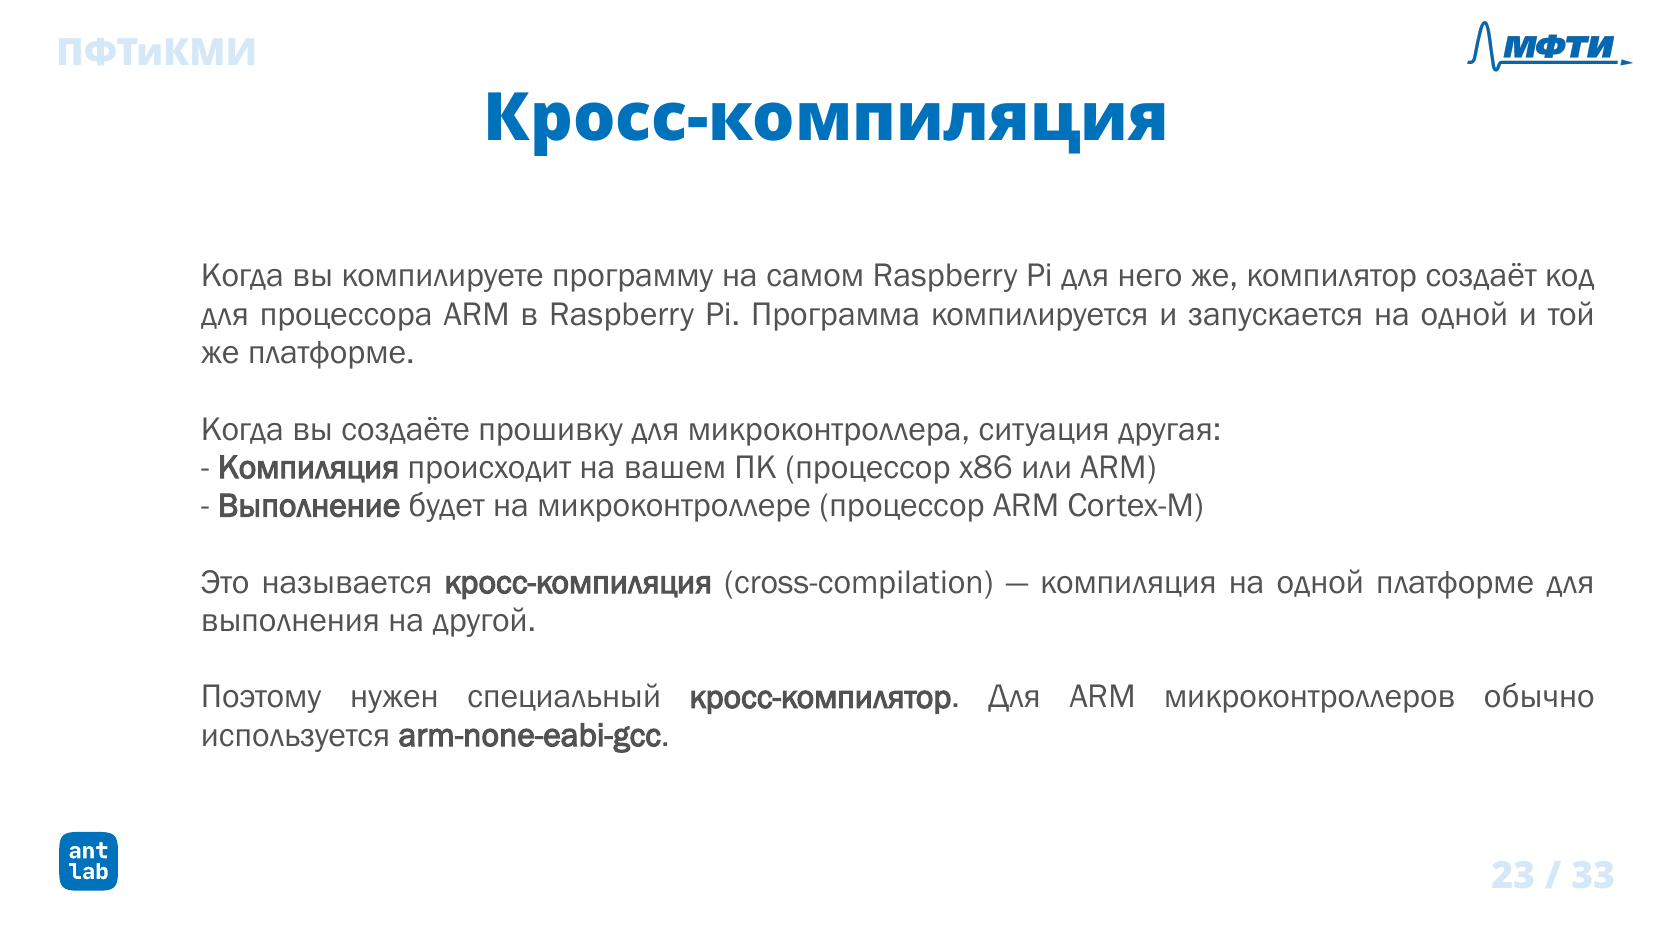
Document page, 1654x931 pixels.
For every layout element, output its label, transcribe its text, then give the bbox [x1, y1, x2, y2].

list Когда вы компилируете программу на самом Raspberry Pi для него же, компилятор создаёт код для процессора ARM в Raspberry Pi. Программа компилируется и запускается на одной и той же платформе. Когда вы создаёте прошивку для микроконтроллера, ситуация другая: - Компиляция происходит на вашем ПК (процессор x86 или ARM) - Выполнение будет на микроконтроллере (процессор ARM Cortex-M) Это называется кросс-компиляция (cross-compilation) — компиляция на одной платформе для выполнения на другой. Поэтому нужен специальный кросс-компилятор. Для ARM микроконтроллеров обычно используется arm-none-eabi-gcc. [200, 217, 1595, 758]
picture [1446, 0, 1654, 93]
title Кросс-компиляция [82, 37, 1571, 193]
